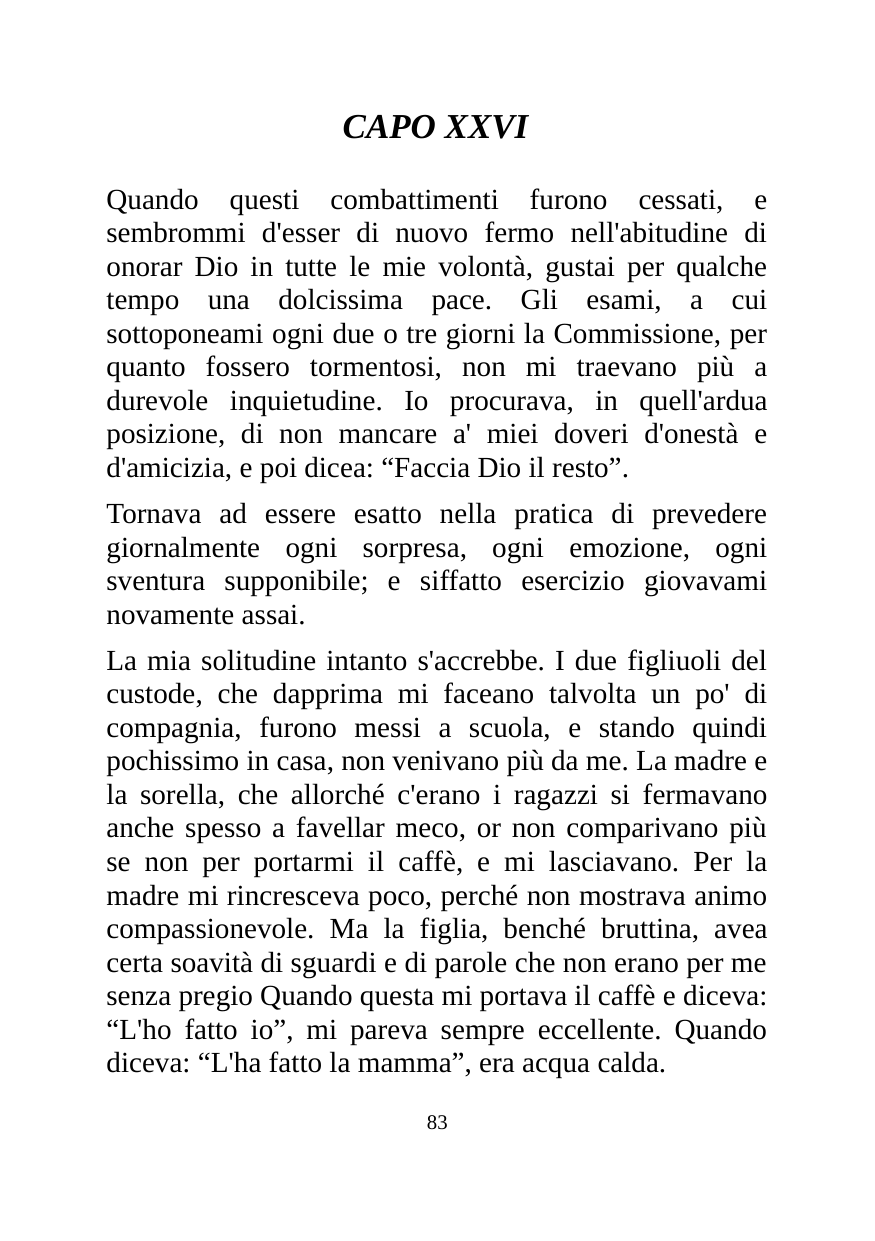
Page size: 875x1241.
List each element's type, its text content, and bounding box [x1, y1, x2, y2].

subtitle CAPO XXVI [106, 106, 768, 146]
text Quando questi combattimenti furono cessati, e sembrommi d'esser di nuovo fermo nell'abitudine di onorar Dio in tutte le mie volontà, gustai per qualche tempo una dolcissima pace. Gli esami, a cui sottoponeami ogni due o tre giorni la Commissione, per quanto fossero tormentosi, non mi traevano più a durevole inquietudine. Io procurava, in quell'ardua posizione, di non mancare a' miei doveri d'onestà e d'amicizia, e poi dicea: “Faccia Dio il resto”. [106, 182, 768, 484]
text Tornava ad essere esatto nella pratica di prevedere giornalmente ogni sorpresa, ogni emozione, ogni sventura supponibile; e siffatto esercizio giovavami novamente assai. [106, 496, 768, 630]
text La mia solitudine intanto s'accrebbe. I due figliuoli del custode, che dapprima mi faceano talvolta un po' di compagnia, furono messi a scuola, e stando quindi pochissimo in casa, non venivano più da me. La madre e la sorella, che allorché c'erano i ragazzi si fermavano anche spesso a favellar meco, or non comparivano più se non per portarmi il caffè, e mi lasciavano. Per la madre mi rincresceva poco, perché non mostrava animo compassionevole. Ma la figlia, benché bruttina, avea certa soavità di sguardi e di parole che non erano per me senza pregio Quando questa mi portava il caffè e diceva: “L'ho fatto io”, mi pareva sempre eccellente. Quando diceva: “L'ha fatto la mamma”, era acqua calda. [106, 643, 768, 1079]
